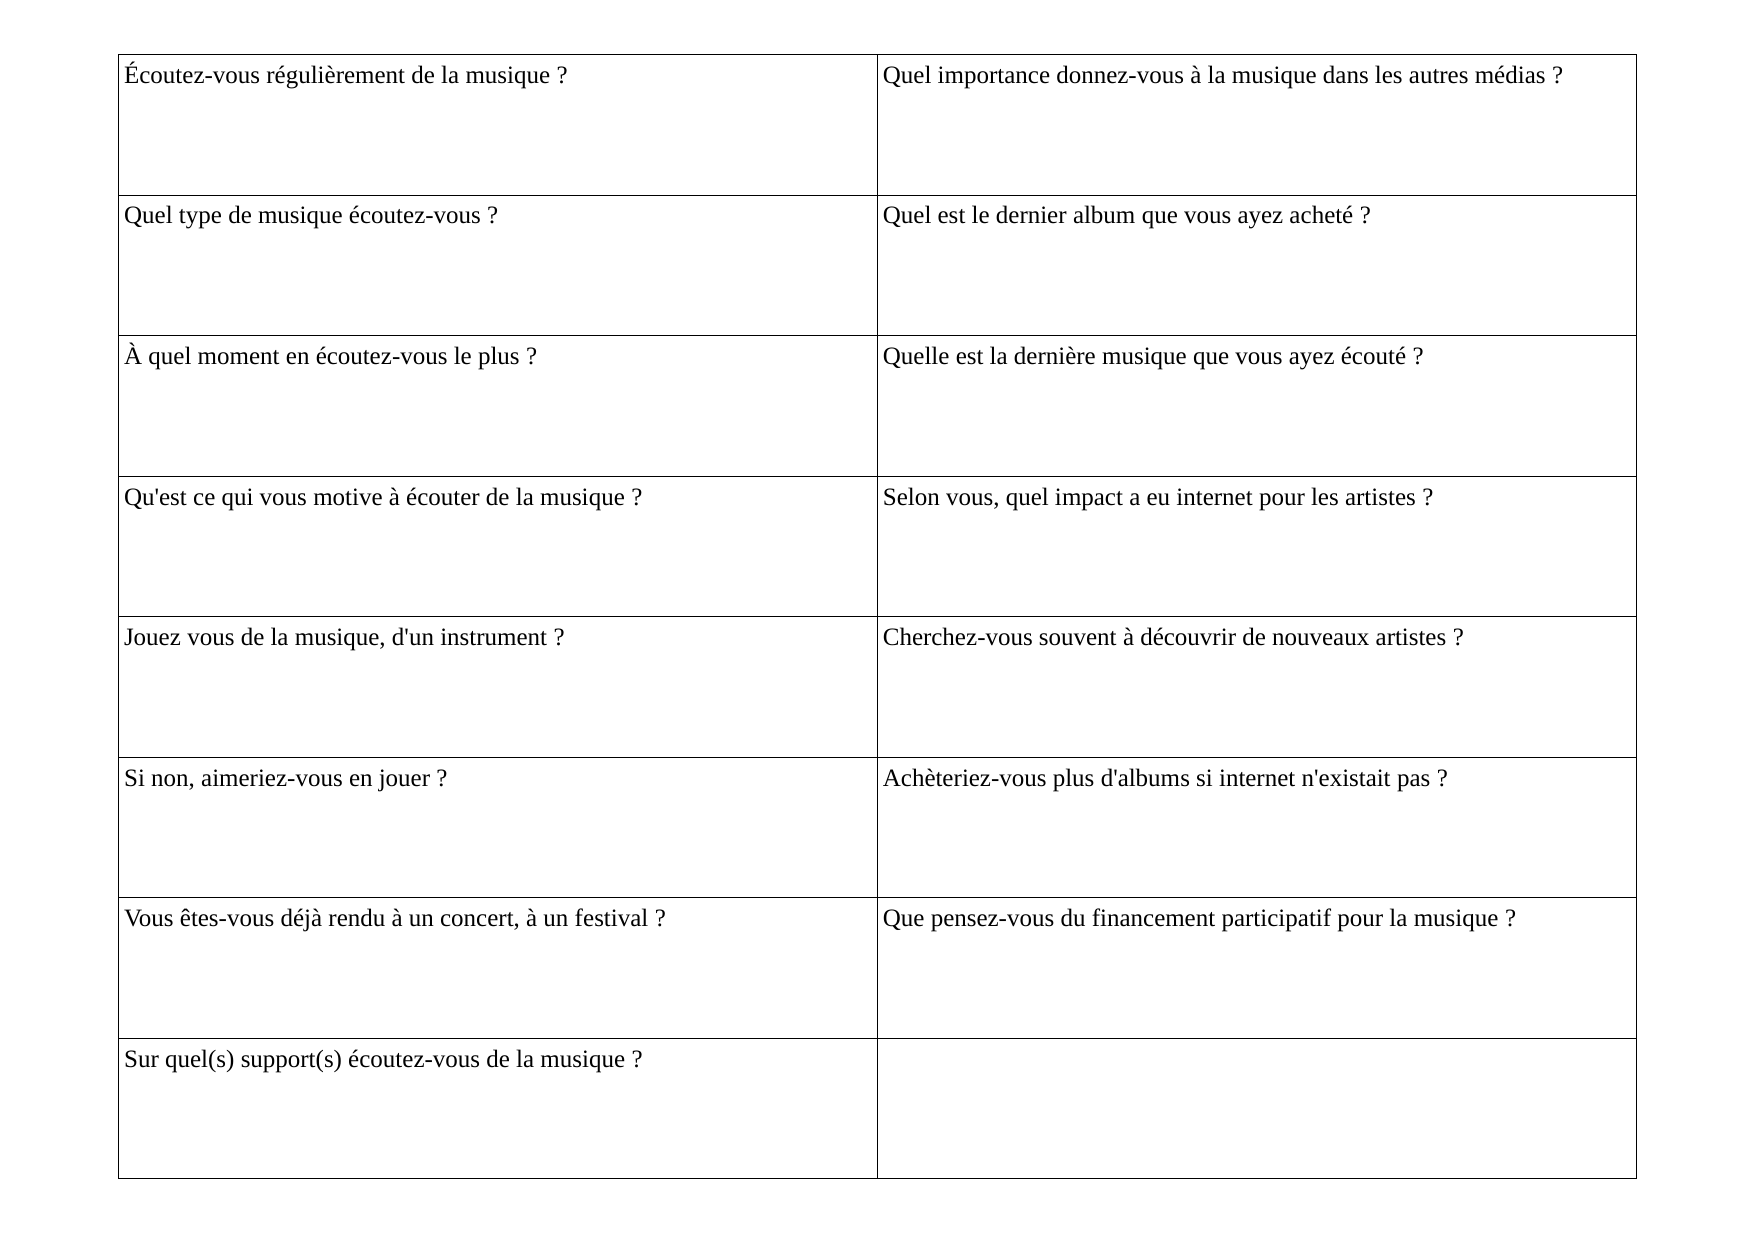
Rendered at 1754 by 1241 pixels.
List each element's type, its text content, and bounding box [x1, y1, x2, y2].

table_header Quel importance donnez-vous à la musique dans les autres médias ? [878, 55, 1636, 195]
table_cell Si non, aimeriez-vous en jouer ? [119, 758, 877, 897]
table_cell Sur quel(s) support(s) écoutez-vous de la musique ? [119, 1039, 877, 1178]
table_cell [878, 1039, 1636, 1178]
table_cell Que pensez-vous du financement participatif pour la musique ? [878, 898, 1636, 1038]
table_cell Qu'est ce qui vous motive à écouter de la musique ? [119, 477, 877, 616]
table_cell À quel moment en écoutez-vous le plus ? [119, 336, 877, 476]
table_cell Quelle est la dernière musique que vous ayez écouté ? [878, 336, 1636, 476]
table_cell Jouez vous de la musique, d'un instrument ? [119, 617, 877, 757]
table_cell Vous êtes-vous déjà rendu à un concert, à un festival ? [119, 898, 877, 1038]
table_cell Quel est le dernier album que vous ayez acheté ? [878, 196, 1636, 335]
table_header Écoutez-vous régulièrement de la musique ? [119, 55, 877, 195]
table_cell Cherchez-vous souvent à découvrir de nouveaux artistes ? [878, 617, 1636, 757]
table_cell Quel type de musique écoutez-vous ? [119, 196, 877, 335]
table_cell Achèteriez-vous plus d'albums si internet n'existait pas ? [878, 758, 1636, 897]
table_cell Selon vous, quel impact a eu internet pour les artistes ? [878, 477, 1636, 616]
